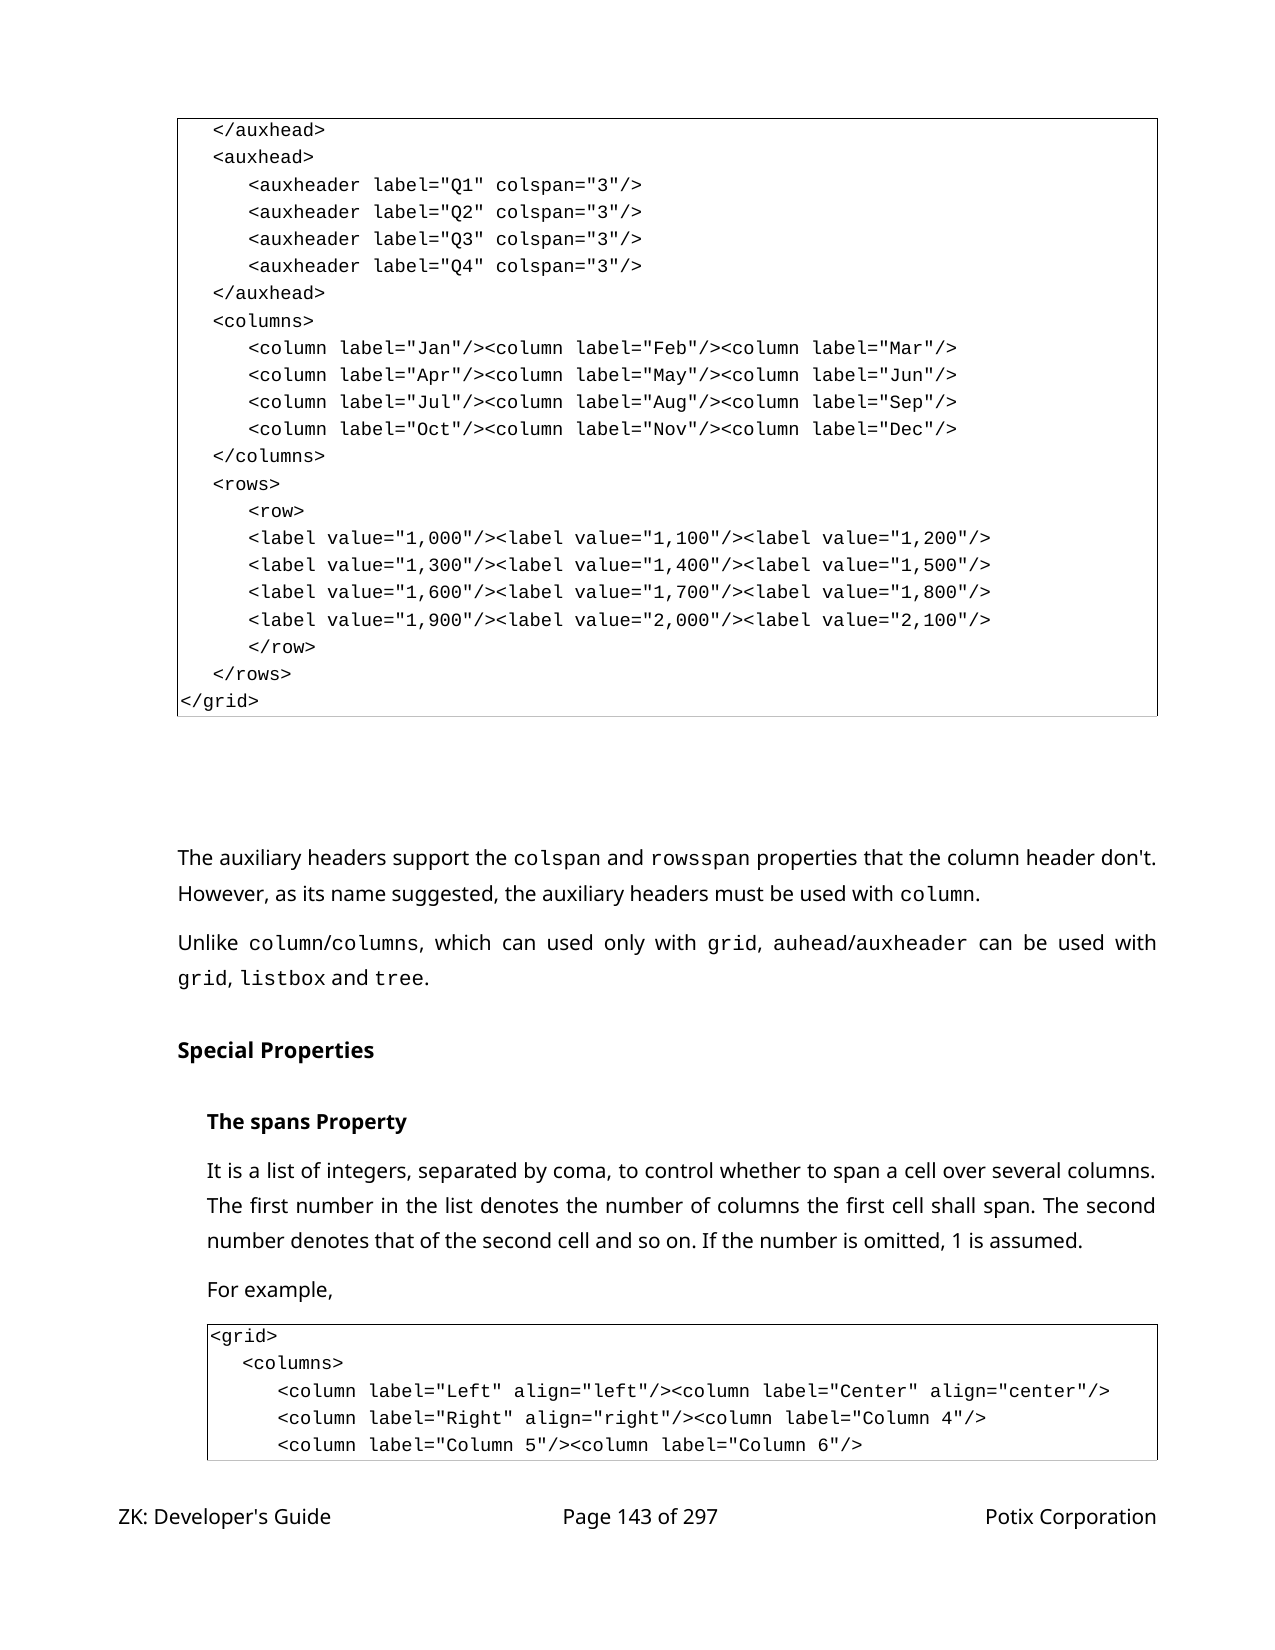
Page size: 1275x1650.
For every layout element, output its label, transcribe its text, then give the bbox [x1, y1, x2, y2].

text <column label="Jul"/><column label="Aug"/><column label="Sep"/> [178, 390, 1157, 414]
text <column label="Apr"/><column label="May"/><column label="Jun"/> [178, 363, 1157, 387]
text <column label="Column 5"/><column label="Column 6"/> [208, 1433, 1157, 1460]
text <grid> [208, 1325, 1157, 1348]
text <auxheader label="Q2" colspan="3"/> [178, 200, 1157, 224]
text </columns> [178, 444, 1157, 469]
text Unlike column/columns, which can used only with grid, auhead/auxheader can be used with grid, listbox and tree. [177, 928, 1157, 992]
text </grid> [178, 689, 1157, 716]
text </rows> [178, 662, 1157, 686]
text <auxheader label="Q3" colspan="3"/> [178, 227, 1157, 251]
text <auxheader label="Q4" colspan="3"/> [178, 254, 1157, 278]
text It is a list of integers, separated by coma, to control whether to span a cell over several columns. The first number in the list denotes the number of columns the first cell shall span. The second number denotes that of the second cell and so on. If the number is omitted, 1 is assumed. [207, 1156, 1157, 1254]
text <label value="1,900"/><label value="2,000"/><label value="2,100"/> [178, 607, 1157, 632]
text <label value="1,000"/><label value="1,100"/><label value="1,200"/> [178, 526, 1157, 550]
text <column label="Left" align="left"/><column label="Center" align="center"/> [208, 1378, 1157, 1403]
subtitle Special Properties [177, 1034, 1157, 1064]
text </row> [178, 635, 1157, 659]
text <columns> [208, 1351, 1157, 1376]
text <columns> [178, 308, 1157, 333]
text <rows> [178, 472, 1157, 496]
text <label value="1,600"/><label value="1,700"/><label value="1,800"/> [178, 580, 1157, 604]
text <column label="Jan"/><column label="Feb"/><column label="Mar"/> [178, 336, 1157, 360]
text For example, [207, 1275, 1157, 1303]
text </auxhead> [178, 119, 1157, 142]
text <column label="Oct"/><column label="Nov"/><column label="Dec"/> [178, 417, 1157, 441]
subtitle The spans Property [207, 1107, 1157, 1135]
text <auxheader label="Q1" colspan="3"/> [178, 172, 1157, 197]
text <auxhead> [178, 145, 1157, 169]
text </auxhead> [178, 281, 1157, 306]
text <row> [178, 499, 1157, 523]
text <label value="1,300"/><label value="1,400"/><label value="1,500"/> [178, 553, 1157, 577]
text The auxiliary headers support the colspan and rowsspan properties that the column header don't. However, as its name suggested, the auxiliary headers must be used with column. [177, 737, 1157, 907]
text <column label="Right" align="right"/><column label="Column 4"/> [208, 1406, 1157, 1430]
